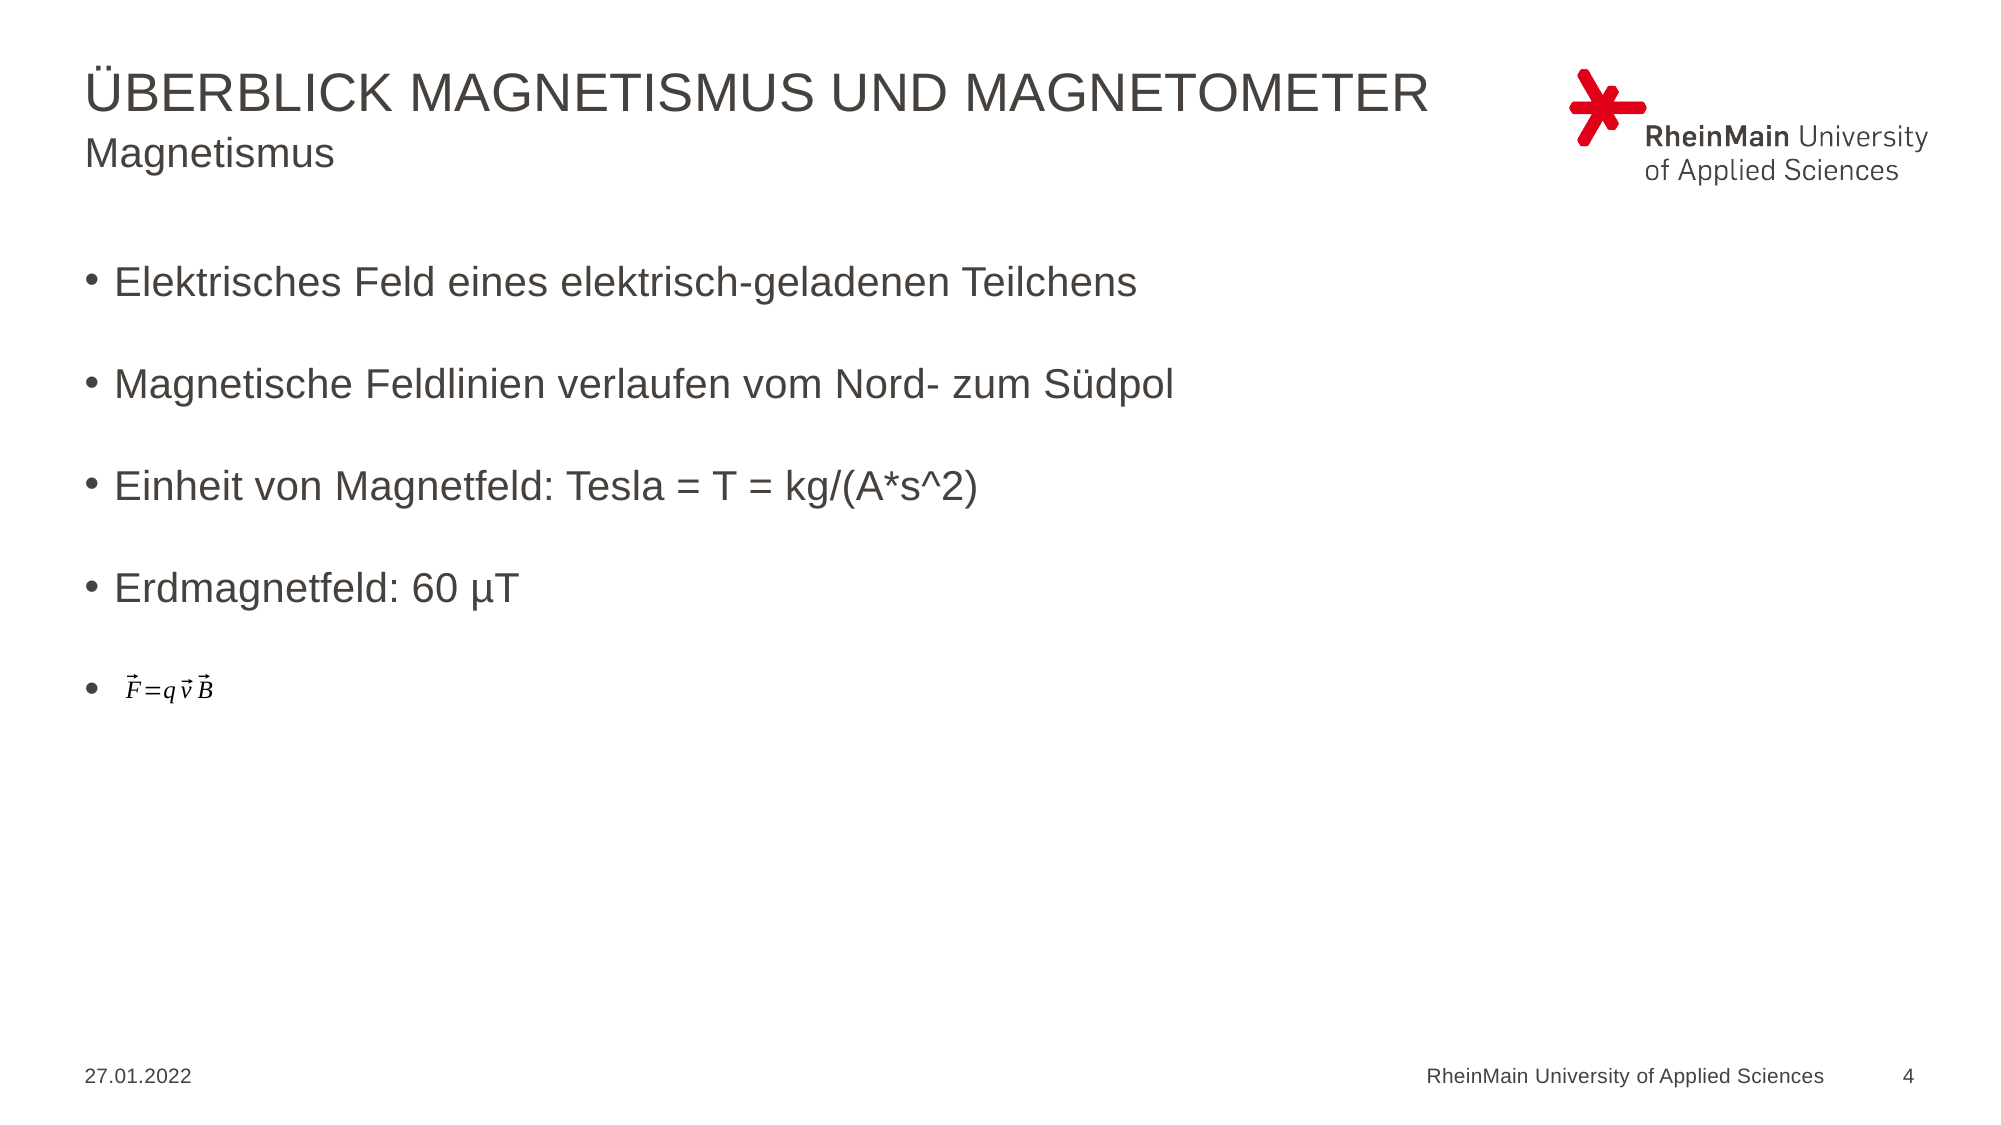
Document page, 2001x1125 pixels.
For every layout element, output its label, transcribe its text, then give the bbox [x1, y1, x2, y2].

picture [1537, 37, 1960, 212]
chart [118, 673, 237, 733]
slide_number [1845, 1059, 1915, 1090]
footer RheinMain University of Applied Sciences [701, 1059, 1845, 1090]
slide_number 27.01.2022 [84, 1059, 325, 1090]
list Magnetismus [84, 125, 1443, 224]
title Überblick Magnetismus und magnetometer [84, 66, 1443, 124]
list Elektrisches Feld eines elektrisch-geladenen Teilchens Magnetische Feldlinien verlaufen vom Nord- zum Südpol Einheit von Magnetfeld: Tesla = T = kg/(A*s^2) Erdmagnetfeld: 60 µT [84, 253, 1916, 738]
